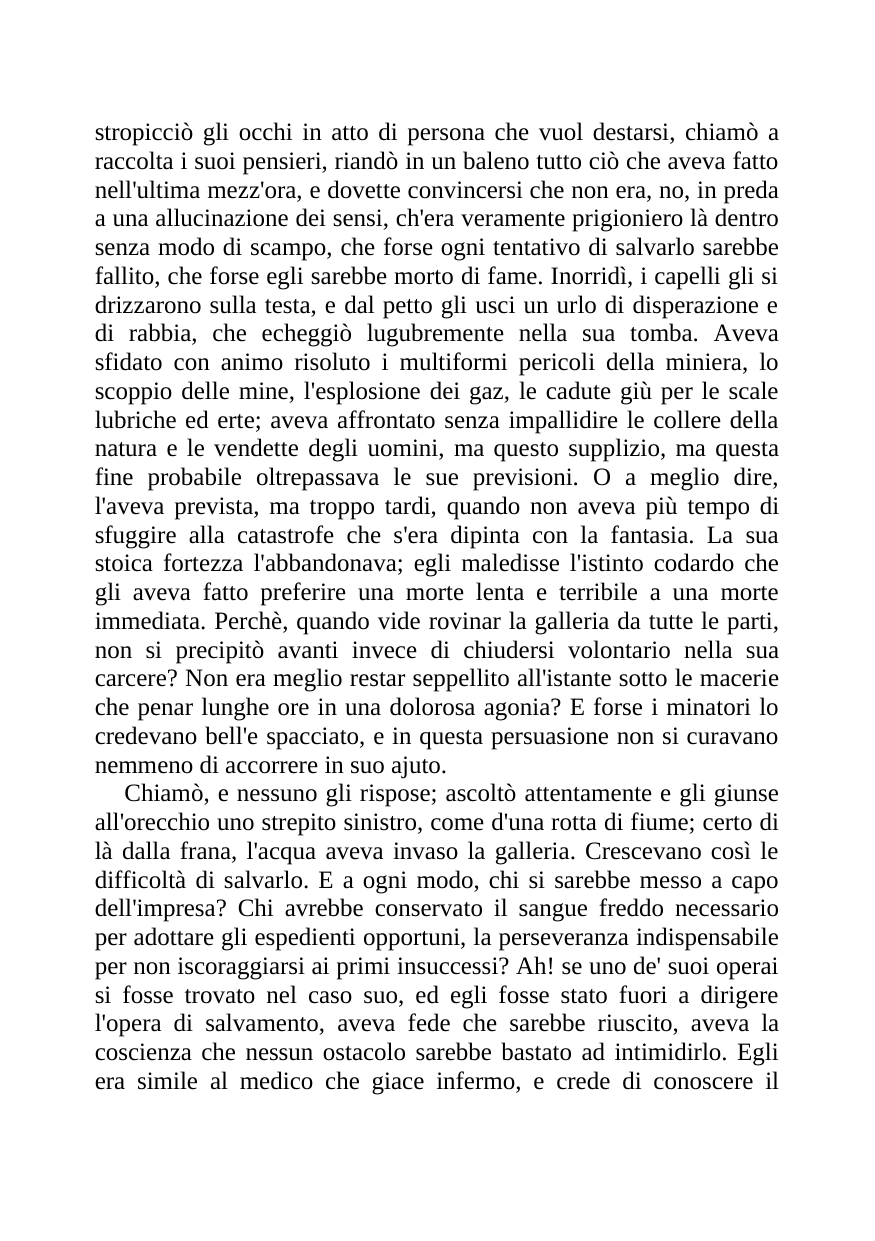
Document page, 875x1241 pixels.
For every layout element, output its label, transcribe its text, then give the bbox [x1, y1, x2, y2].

text stropicciò gli occhi in atto di persona che vuol destarsi, chiamò a raccolta i suoi pensieri, riandò in un baleno tutto ciò che aveva fatto nell'ultima mezz'ora, e dovette convincersi che non era, no, in preda a una allucinazione dei sensi, ch'era veramente prigioniero là dentro senza modo di scampo, che forse ogni tentativo di salvarlo sarebbe fallito, che forse egli sarebbe morto di fame. Inorridì, i capelli gli si drizzarono sulla testa, e dal petto gli usci un urlo di disperazione e di rabbia, che echeggiò lugubremente nella sua tomba. Aveva sfidato con animo risoluto i multiformi pericoli della miniera, lo scoppio delle mine, l'esplosione dei gaz, le cadute giù per le scale lubriche ed erte; aveva affrontato senza impallidire le collere della natura e le vendette degli uomini, ma questo supplizio, ma questa fine probabile oltrepassava le sue previsioni. O a meglio dire, l'aveva prevista, ma troppo tardi, quando non aveva più tempo di sfuggire alla catastrofe che s'era dipinta con la fantasia. La sua stoica fortezza l'abbandonava; egli maledisse l'istinto codardo che gli aveva fatto preferire una morte lenta e terribile a una morte immediata. Perchè, quando vide rovinar la galleria da tutte le parti, non si precipitò avanti invece di chiudersi volontario nella sua carcere? Non era meglio restar seppellito all'istante sotto le macerie che penar lunghe ore in una dolorosa agonia? E forse i minatori lo credevano bell'e spacciato, e in questa persuasione non si curavano nemmeno di accorrere in suo ajuto. [94, 117, 779, 778]
text Chiamò, e nessuno gli rispose; ascoltò attentamente e gli giunse all'orecchio uno strepito sinistro, come d'una rotta di fiume; certo di là dalla frana, l'acqua aveva invaso la galleria. Crescevano così le difficoltà di salvarlo. E a ogni modo, chi si sarebbe messo a capo dell'impresa? Chi avrebbe conservato il sangue freddo necessario per adottare gli espedienti opportuni, la perseveranza indispensabile per non iscoraggiarsi ai primi insuccessi? Ah! se uno de' suoi operai si fosse trovato nel caso suo, ed egli fosse stato fuori a dirigere l'opera di salvamento, aveva fede che sarebbe riuscito, aveva la coscienza che nessun ostacolo sarebbe bastato ad intimidirlo. Egli era simile al medico che giace infermo, e crede di conoscere il [94, 778, 779, 1095]
